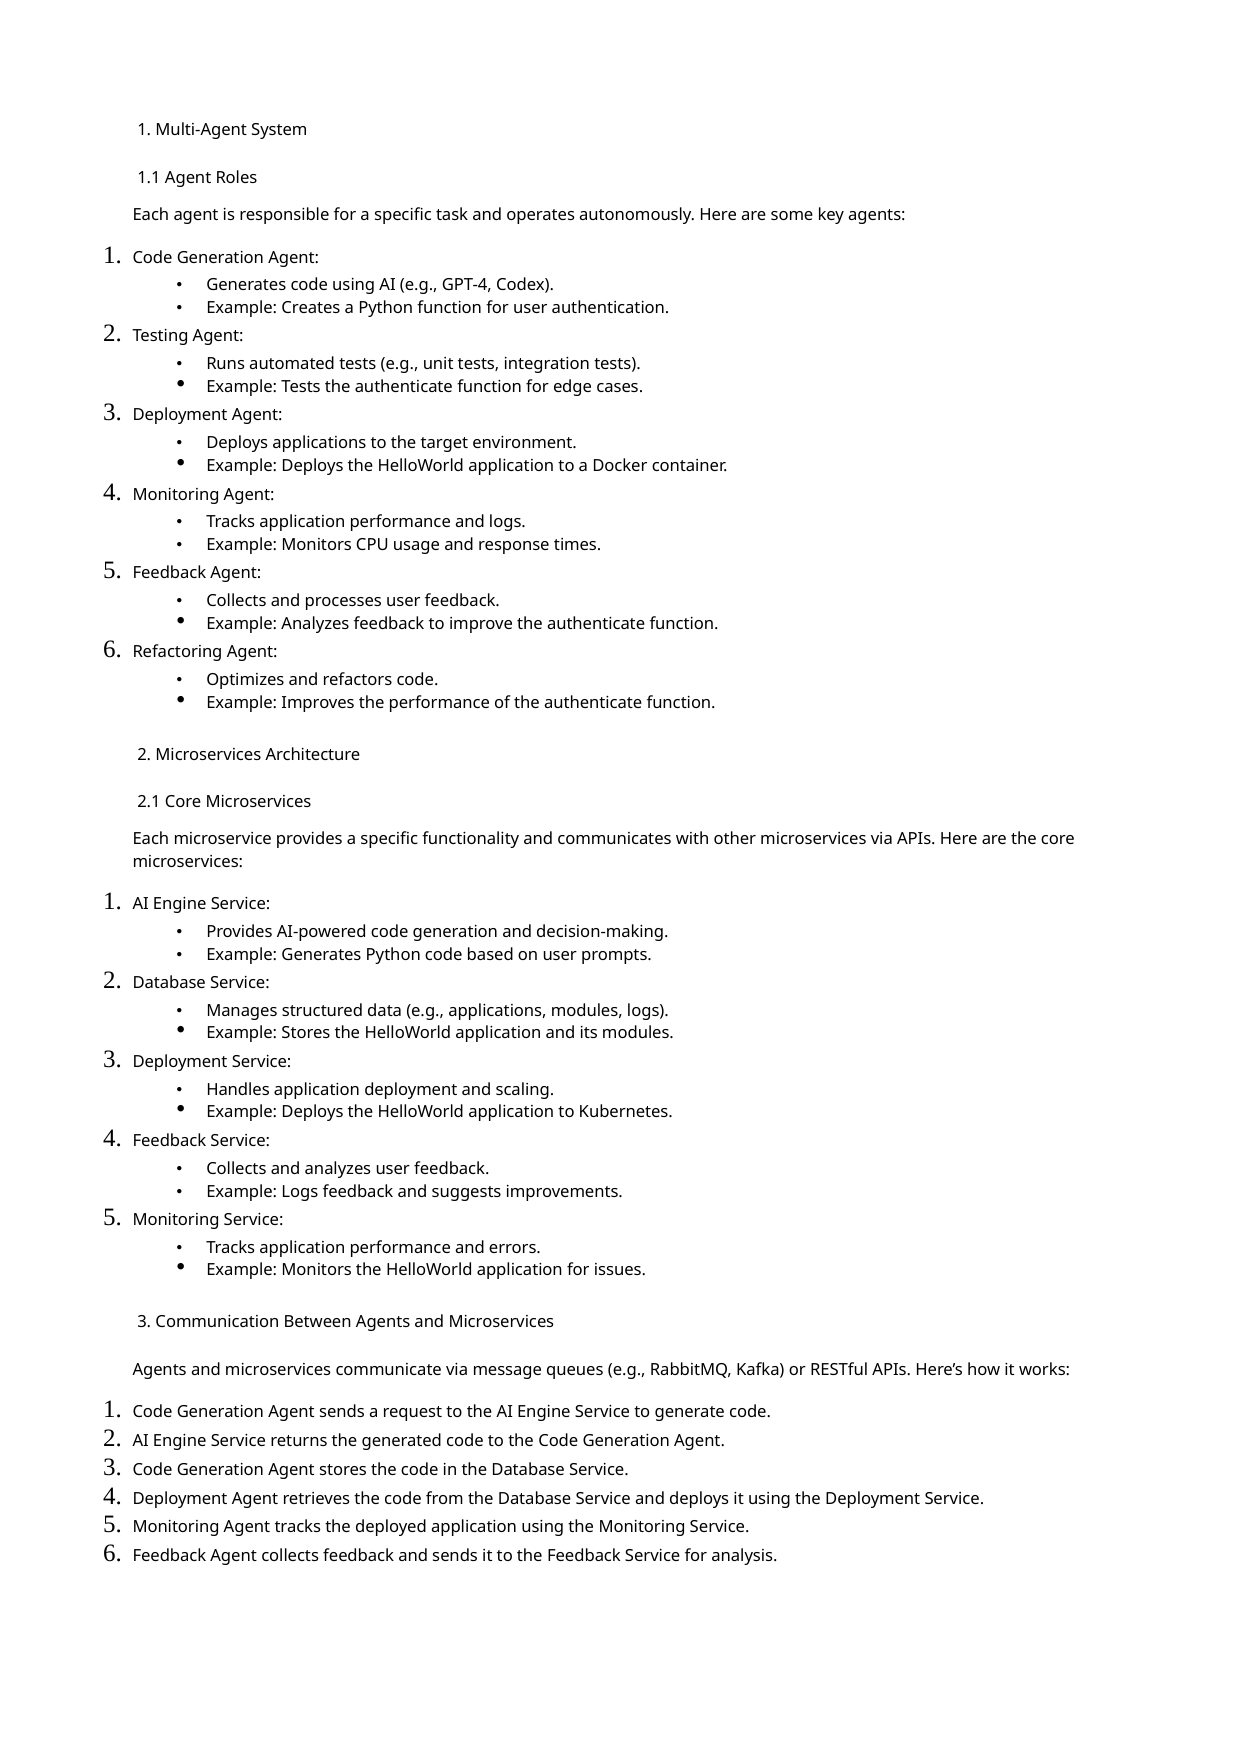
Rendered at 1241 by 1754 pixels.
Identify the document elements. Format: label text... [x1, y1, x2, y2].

list Example: Analyzes feedback to improve the authenticate function. [176, 611, 1122, 634]
list Example: Generates Python code based on user prompts. [176, 942, 1122, 965]
list AI Engine Service returns the generated code to the Code Generation Agent. [118, 1423, 1122, 1452]
list Example: Deploys the HelloWorld application to a Docker container. [176, 453, 1122, 477]
list Example: Improves the performance of the authenticate function. [176, 691, 1122, 714]
list Feedback Agent collects feedback and sends it to the Feedback Service for analysis. [118, 1538, 1122, 1567]
list Example: Monitors the HelloWorld application for issues. [176, 1258, 1122, 1281]
list Handles application deployment and scaling. [176, 1078, 1122, 1100]
subtitle 2.1 Core Microservices [137, 790, 1122, 813]
list Deploys applications to the target environment. [176, 431, 1122, 453]
subtitle 1.1 Agent Roles [137, 166, 1122, 189]
list Collects and processes user feedback. [176, 589, 1122, 611]
text Agents and microservices communicate via message queues (e.g., RabbitMQ, Kafka) or RESTful APIs. Here’s how it works: [132, 1358, 1122, 1380]
list Example: Logs feedback and suggests improvements. [176, 1179, 1122, 1202]
subtitle 3. Communication Between Agents and Microservices [137, 1310, 1122, 1332]
list Code Generation Agent stores the code in the Database Service. [118, 1452, 1122, 1481]
list Monitoring Service: [118, 1202, 1122, 1231]
list Database Service: [118, 965, 1122, 994]
list Tracks application performance and logs. [176, 510, 1122, 533]
list Example: Deploys the HelloWorld application to Kubernetes. [176, 1100, 1122, 1123]
subtitle 2. Microservices Architecture [137, 742, 1122, 765]
list Deployment Service: [118, 1044, 1122, 1073]
list Code Generation Agent: [118, 240, 1122, 268]
list Example: Stores the HelloWorld application and its modules. [176, 1021, 1122, 1044]
list Deployment Agent: [118, 397, 1122, 426]
list Monitoring Agent tracks the deployed application using the Monitoring Service. [118, 1509, 1122, 1538]
list Runs automated tests (e.g., unit tests, integration tests). [176, 352, 1122, 374]
list Monitoring Agent: [118, 477, 1122, 505]
list Deployment Agent retrieves the code from the Database Service and deploys it using the Deployment Service. [118, 1481, 1122, 1509]
list Refactoring Agent: [118, 634, 1122, 663]
list Provides AI-powered code generation and decision-making. [176, 920, 1122, 942]
list Testing Agent: [118, 318, 1122, 347]
subtitle 1. Multi-Agent System [137, 118, 1122, 141]
list Collects and analyzes user feedback. [176, 1157, 1122, 1179]
list Feedback Service: [118, 1123, 1122, 1152]
list AI Engine Service: [118, 886, 1122, 915]
list Optimizes and refactors code. [176, 668, 1122, 691]
list Tracks application performance and errors. [176, 1235, 1122, 1258]
list Feedback Agent: [118, 555, 1122, 584]
list Manages structured data (e.g., applications, modules, logs). [176, 998, 1122, 1021]
text Each agent is responsible for a specific task and operates autonomously. Here are some key agents: [132, 203, 1122, 226]
list Generates code using AI (e.g., GPT-4, Codex). [176, 273, 1122, 296]
list Example: Monitors CPU usage and response times. [176, 533, 1122, 555]
text Each microservice provides a specific functionality and communicates with other microservices via APIs. Here are the core microservices: [132, 827, 1122, 872]
list Example: Tests the authenticate function for edge cases. [176, 374, 1122, 397]
list Code Generation Agent sends a request to the AI Engine Service to generate code. [118, 1394, 1122, 1423]
list Example: Creates a Python function for user authentication. [176, 296, 1122, 318]
